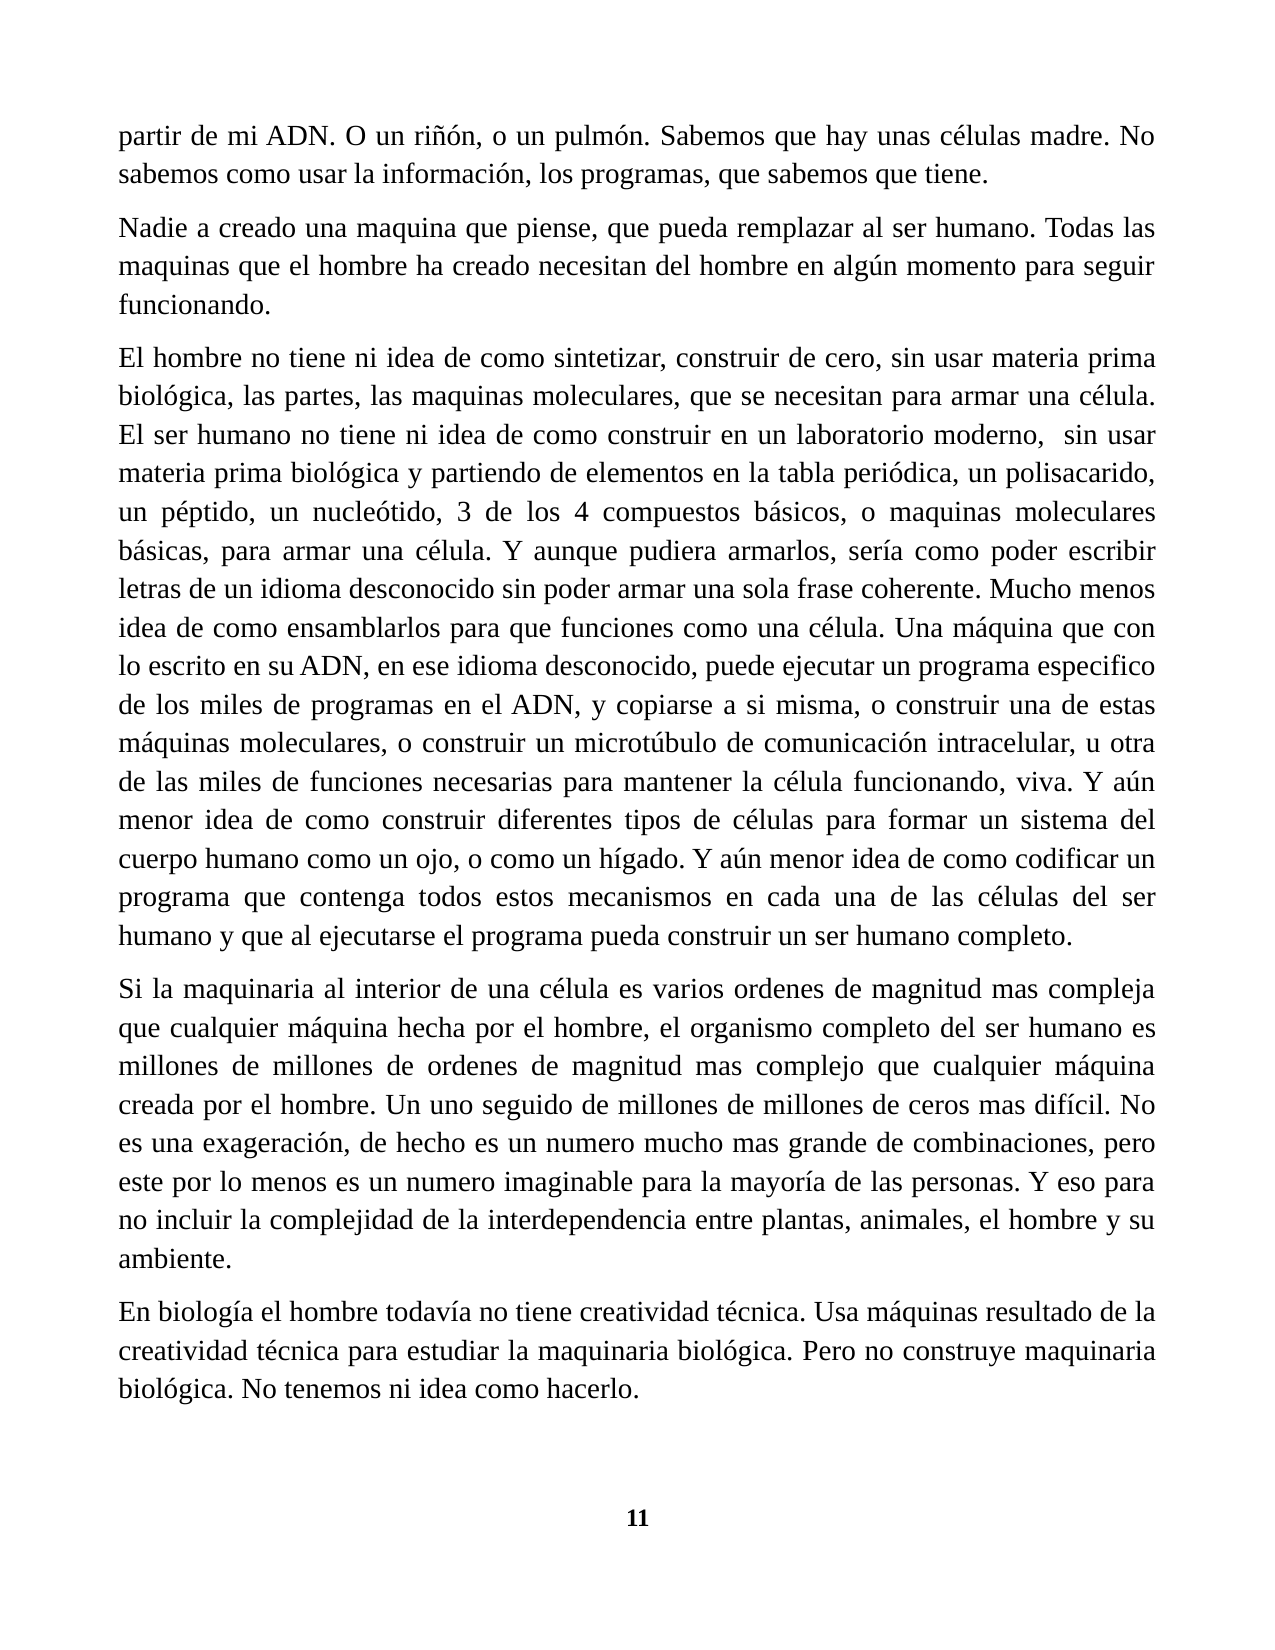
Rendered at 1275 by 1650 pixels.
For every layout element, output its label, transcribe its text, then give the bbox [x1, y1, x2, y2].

text En biología el hombre todavía no tiene creatividad técnica. Usa máquinas resultado de la creatividad técnica para estudiar la maquinaria biológica. Pero no construye maquinaria biológica. No tenemos ni idea como hacerlo. [118, 1294, 1157, 1405]
text Si la maquinaria al interior de una célula es varios ordenes de magnitud mas compleja que cualquier máquina hecha por el hombre, el organismo completo del ser humano es millones de millones de ordenes de magnitud mas complejo que cualquier máquina creada por el hombre. Un uno seguido de millones de millones de ceros mas difícil. No es una exageración, de hecho es un numero mucho mas grande de combinaciones, pero este por lo menos es un numero imaginable para la mayoría de las personas. Y eso para no incluir la complejidad de la interdependencia entre plantas, animales, el hombre y su ambiente. [118, 971, 1157, 1274]
text Nadie a creado una maquina que piense, que pueda remplazar al ser humano. Todas las maquinas que el hombre ha creado necesitan del hombre en algún momento para seguir funcionando. [118, 210, 1157, 320]
text partir de mi ADN. O un riñón, o un pulmón. Sabemos que hay unas células madre. No sabemos como usar la información, los programas, que sabemos que tiene. [118, 118, 1157, 190]
text El hombre no tiene ni idea de como sintetizar, construir de cero, sin usar materia prima biológica, las partes, las maquinas moleculares, que se necesitan para armar una célula. El ser humano no tiene ni idea de como construir en un laboratorio moderno, sin usar materia prima biológica y partiendo de elementos en la tabla periódica, un polisacarido, un péptido, un nucleótido, 3 de los 4 compuestos básicos, o maquinas moleculares básicas, para armar una célula. Y aunque pudiera armarlos, sería como poder escribir letras de un idioma desconocido sin poder armar una sola frase coherente. Mucho menos idea de como ensamblarlos para que funciones como una célula. Una máquina que con lo escrito en su ADN, en ese idioma desconocido, puede ejecutar un programa especifico de los miles de programas en el ADN, y copiarse a si misma, o construir una de estas máquinas moleculares, o construir un microtúbulo de comunicación intracelular, u otra de las miles de funciones necesarias para mantener la célula funcionando, viva. Y aún menor idea de como construir diferentes tipos de células para formar un sistema del cuerpo humano como un ojo, o como un hígado. Y aún menor idea de como codificar un programa que contenga todos estos mecanismos en cada una de las células del ser humano y que al ejecutarse el programa pueda construir un ser humano completo. [118, 340, 1157, 952]
